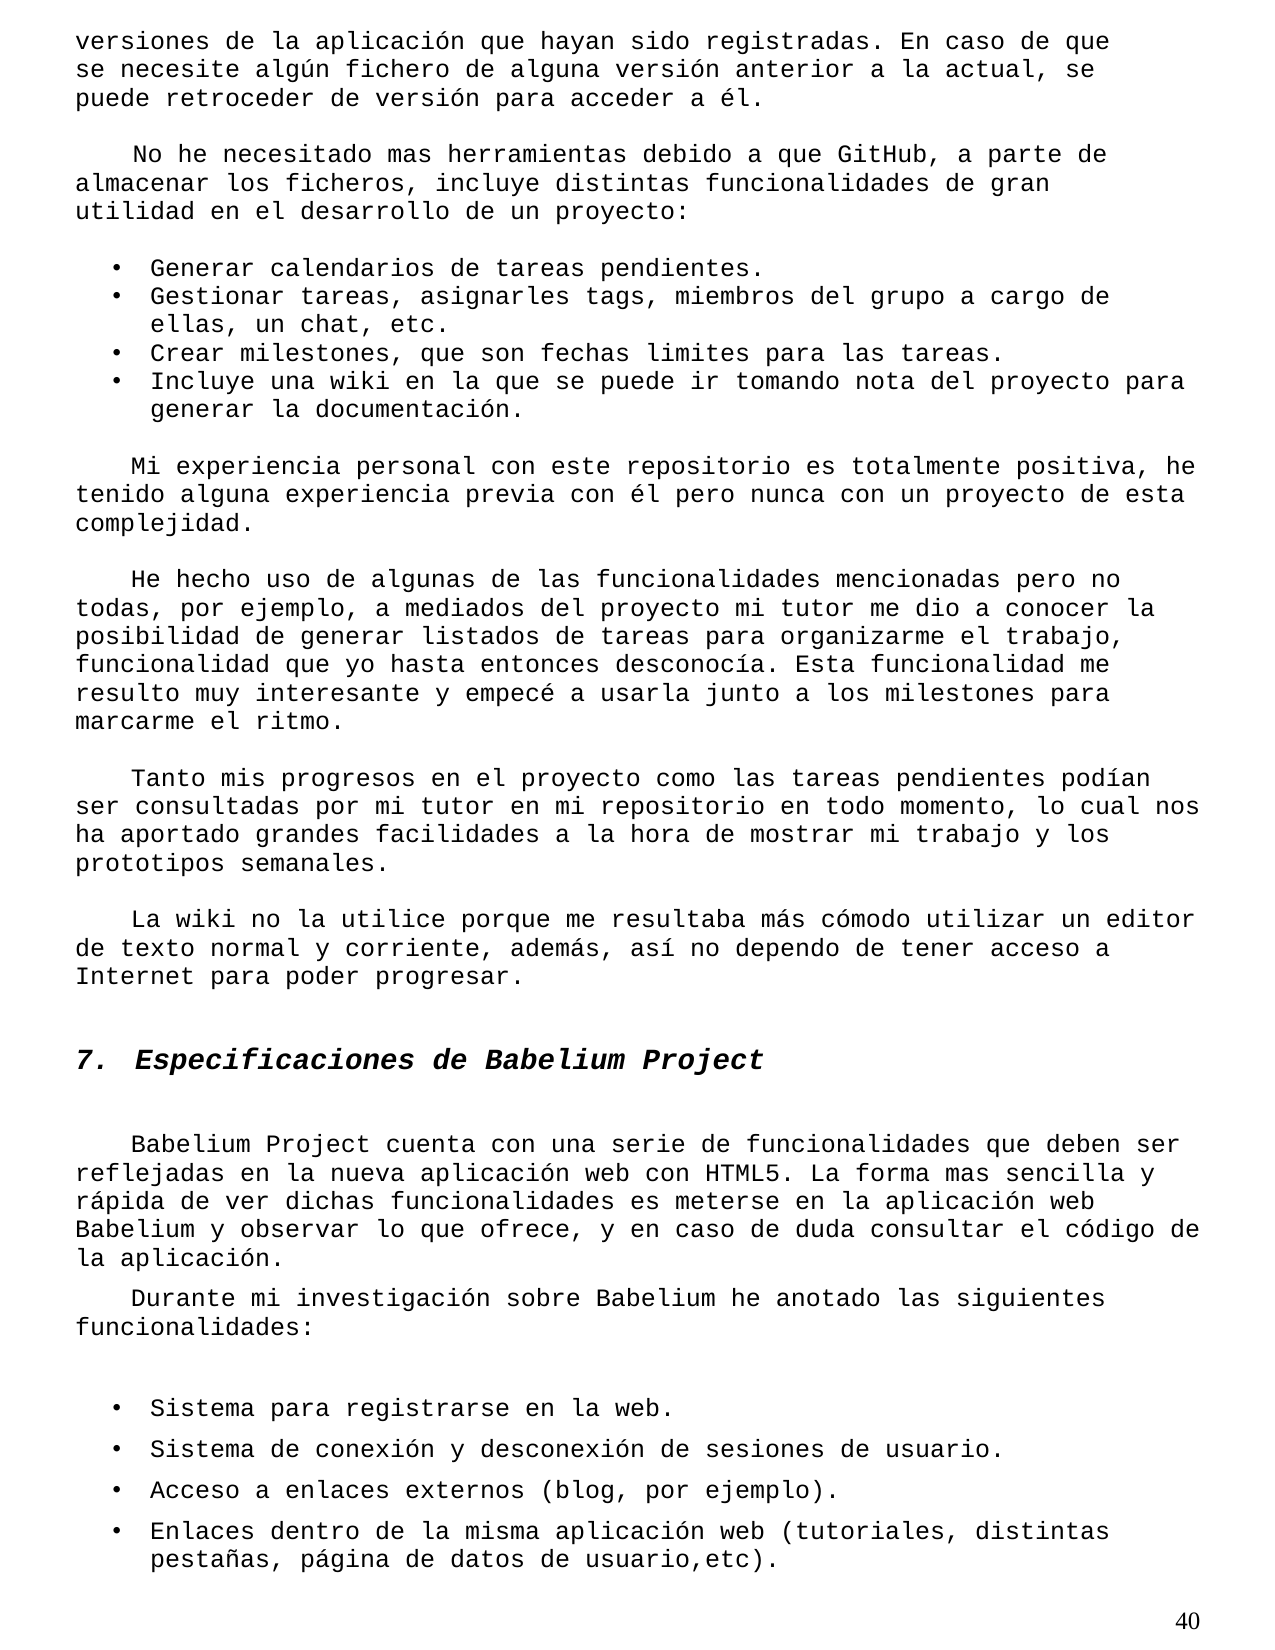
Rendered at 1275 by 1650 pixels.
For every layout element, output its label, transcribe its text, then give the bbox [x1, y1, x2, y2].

list Incluye una wiki en la que se puede ir tomando nota del proyecto para generar la documentación. [112, 369, 1200, 425]
text versiones de la aplicación que hayan sido registradas. En caso de que se necesite algún fichero de alguna versión anterior a la actual, se puede retroceder de versión para acceder a él. [75, 29, 1137, 114]
text Tanto mis progresos en el proyecto como las tareas pendientes podían ser consultadas por mi tutor en mi repositorio en todo momento, lo cual nos ha aportado grandes facilidades a la hora de mostrar mi trabajo y los prototipos semanales. [75, 765, 1200, 879]
text Mi experiencia personal con este repositorio es totalmente positiva, he tenido alguna experiencia previa con él pero nunca con un proyecto de esta complejidad. [75, 454, 1200, 539]
text Durante mi investigación sobre Babelium he anotado las siguientes funcionalidades: [75, 1286, 1200, 1343]
subtitle Especificaciones de Babelium Project [75, 1045, 1200, 1078]
list Gestionar tareas, asignarles tags, miembros del grupo a cargo de ellas, un chat, etc. [112, 284, 1200, 340]
list Acceso a enlaces externos (blog, por ejemplo). [112, 1478, 1200, 1506]
list Crear milestones, que son fechas limites para las tareas. [112, 340, 1200, 369]
text No he necesitado mas herramientas debido a que GitHub, a parte de almacenar los ficheros, incluye distintas funcionalidades de gran utilidad en el desarrollo de un proyecto: [75, 142, 1137, 227]
list Sistema para registrarse en la web. [112, 1396, 1200, 1424]
text La wiki no la utilice porque me resultaba más cómodo utilizar un editor de texto normal y corriente, además, así no dependo de tener acceso a Internet para poder progresar. [75, 907, 1200, 992]
text Babelium Project cuenta con una serie de funcionalidades que deben ser reflejadas en la nueva aplicación web con HTML5. La forma mas sencilla y rápida de ver dichas funcionalidades es meterse en la aplicación web Babelium y observar lo que ofrece, y en caso de duda consultar el código de la aplicación. [75, 1132, 1200, 1273]
list Generar calendarios de tareas pendientes. [112, 255, 1200, 284]
list Sistema de conexión y desconexión de sesiones de usuario. [112, 1437, 1200, 1465]
list Enlaces dentro de la misma aplicación web (tutoriales, distintas pestañas, página de datos de usuario,etc). [112, 1518, 1200, 1575]
text He hecho uso de algunas de las funcionalidades mencionadas pero no todas, por ejemplo, a mediados del proyecto mi tutor me dio a conocer la posibilidad de generar listados de tareas para organizarme el trabajo, funcionalidad que yo hasta entonces desconocía. Esta funcionalidad me resulto muy interesante y empecé a usarla junto a los milestones para marcarme el ritmo. [75, 567, 1200, 737]
